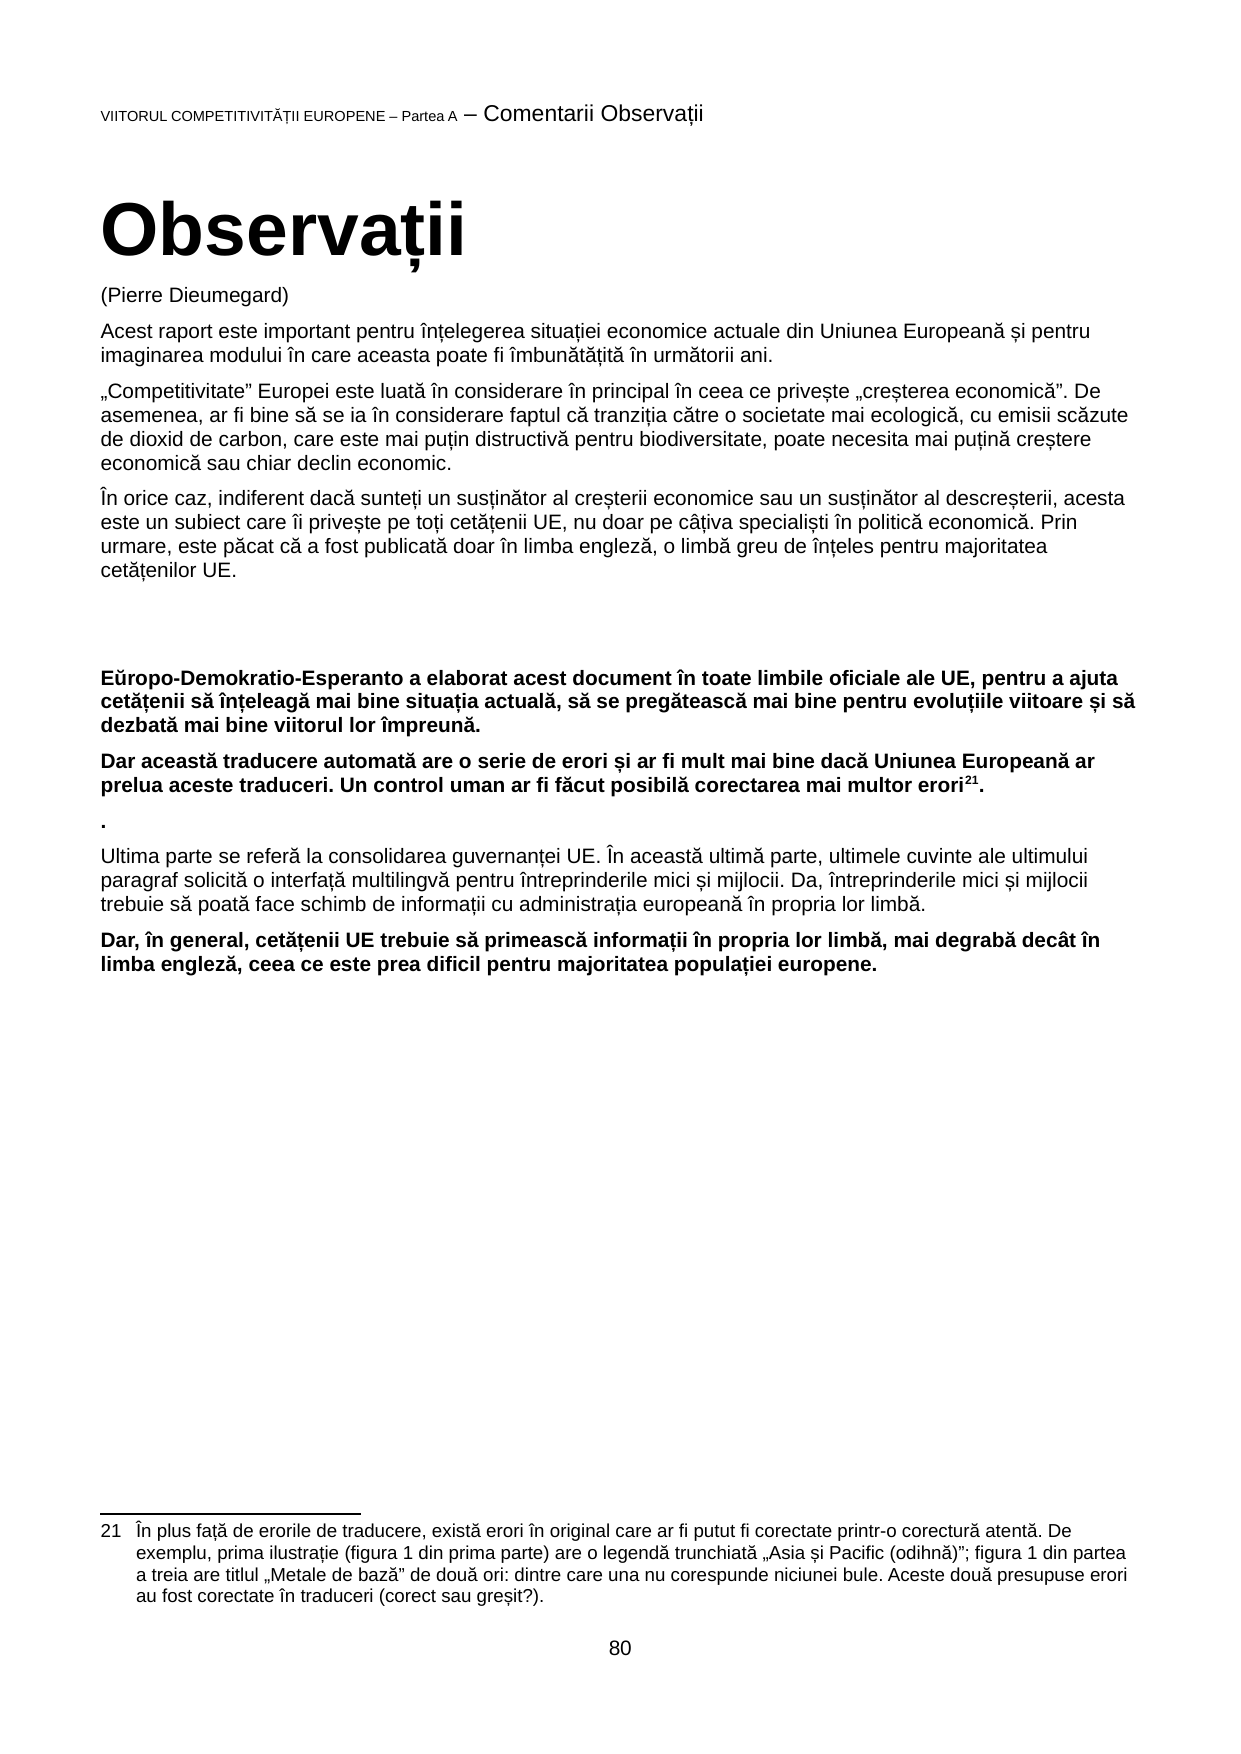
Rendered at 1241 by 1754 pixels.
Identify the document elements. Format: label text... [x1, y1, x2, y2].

text Acest raport este important pentru înțelegerea situației economice actuale din Uniunea Europeană și pentru imaginarea modului în care aceasta poate fi îmbunătățită în următorii ani. [100, 319, 1140, 367]
text Eŭropo-Demokratio-Esperanto a elaborat acest document în toate limbile oficiale ale UE, pentru a ajuta cetățenii să înțeleagă mai bine situația actuală, să se pregătească mai bine pentru evoluțiile viitoare și să dezbată mai bine viitorul lor împreună. [100, 665, 1140, 737]
subtitle Observații [100, 184, 1140, 271]
text Ultima parte se referă la consolidarea guvernanței UE. În această ultimă parte, ultimele cuvinte ale ultimului paragraf solicită o interfață multilingvă pentru întreprinderile mici și mijlocii. Da, întreprinderile mici și mijlocii trebuie să poată face schimb de informații cu administrația europeană în propria lor limbă. [100, 844, 1140, 916]
text (Pierre Dieumegard) [100, 283, 1140, 307]
text În orice caz, indiferent dacă sunteți un susținător al creșterii economice sau un susținător al descreșterii, acesta este un subiect care îi privește pe toți cetățenii UE, nu doar pe câțiva specialiști în politică economică. Prin urmare, este păcat că a fost publicată doar în limba engleză, o limbă greu de înțeles pentru majoritatea cetățenilor UE. [100, 486, 1140, 582]
text Dar, în general, cetățenii UE trebuie să primească informații în propria lor limbă, mai degrabă decât în limba engleză, ceea ce este prea dificil pentru majoritatea populației europene. [100, 928, 1140, 976]
text „Competitivitate” Europei este luată în considerare în principal în ceea ce privește „creșterea economică”. De asemenea, ar fi bine să se ia în considerare faptul că tranziția către o societate mai ecologică, cu emisii scăzute de dioxid de carbon, care este mai puțin distructivă pentru biodiversitate, poate necesita mai puțină creștere economică sau chiar declin economic. [100, 379, 1140, 474]
text . [100, 809, 1140, 833]
text Dar această traducere automată are o serie de erori și ar fi mult mai bine dacă Uniunea Europeană ar prelua aceste traduceri. Un control uman ar fi făcut posibilă corectarea mai multor erori. [100, 749, 1140, 797]
text În plus față de erorile de traducere, există erori în original care ar fi putut fi corectate printr-o corectură atentă. De exemplu, prima ilustrație (figura 1 din prima parte) are o legendă trunchiată „Asia și Pacific (odihnă)”; figura 1 din partea a treia are titlul „Metale de bază” de două ori: dintre care una nu corespunde niciunei bule. Aceste două presupuse erori au fost corectate în traduceri (corect sau greșit?). [100, 1520, 1140, 1606]
